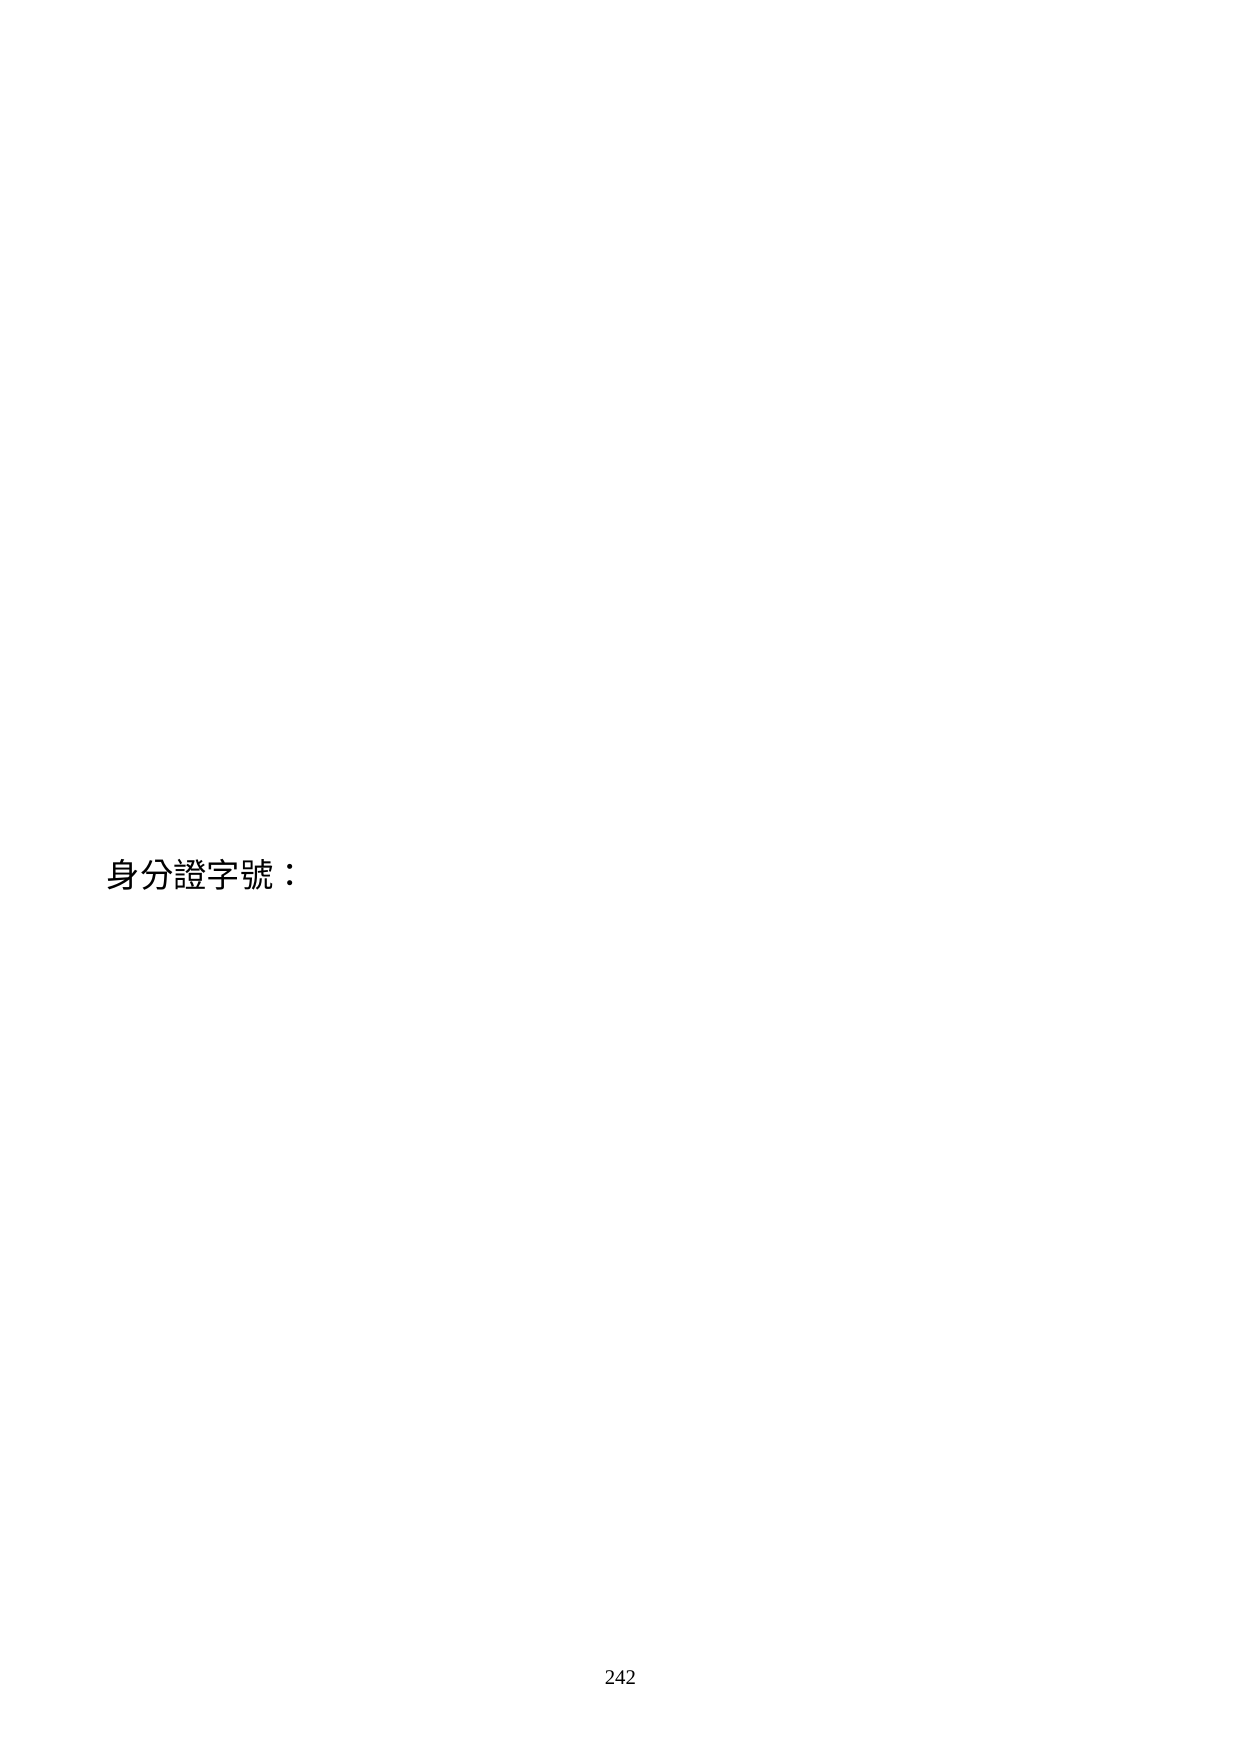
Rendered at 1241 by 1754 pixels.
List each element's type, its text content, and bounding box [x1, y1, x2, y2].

text 身分證字號： [106, 831, 1134, 893]
